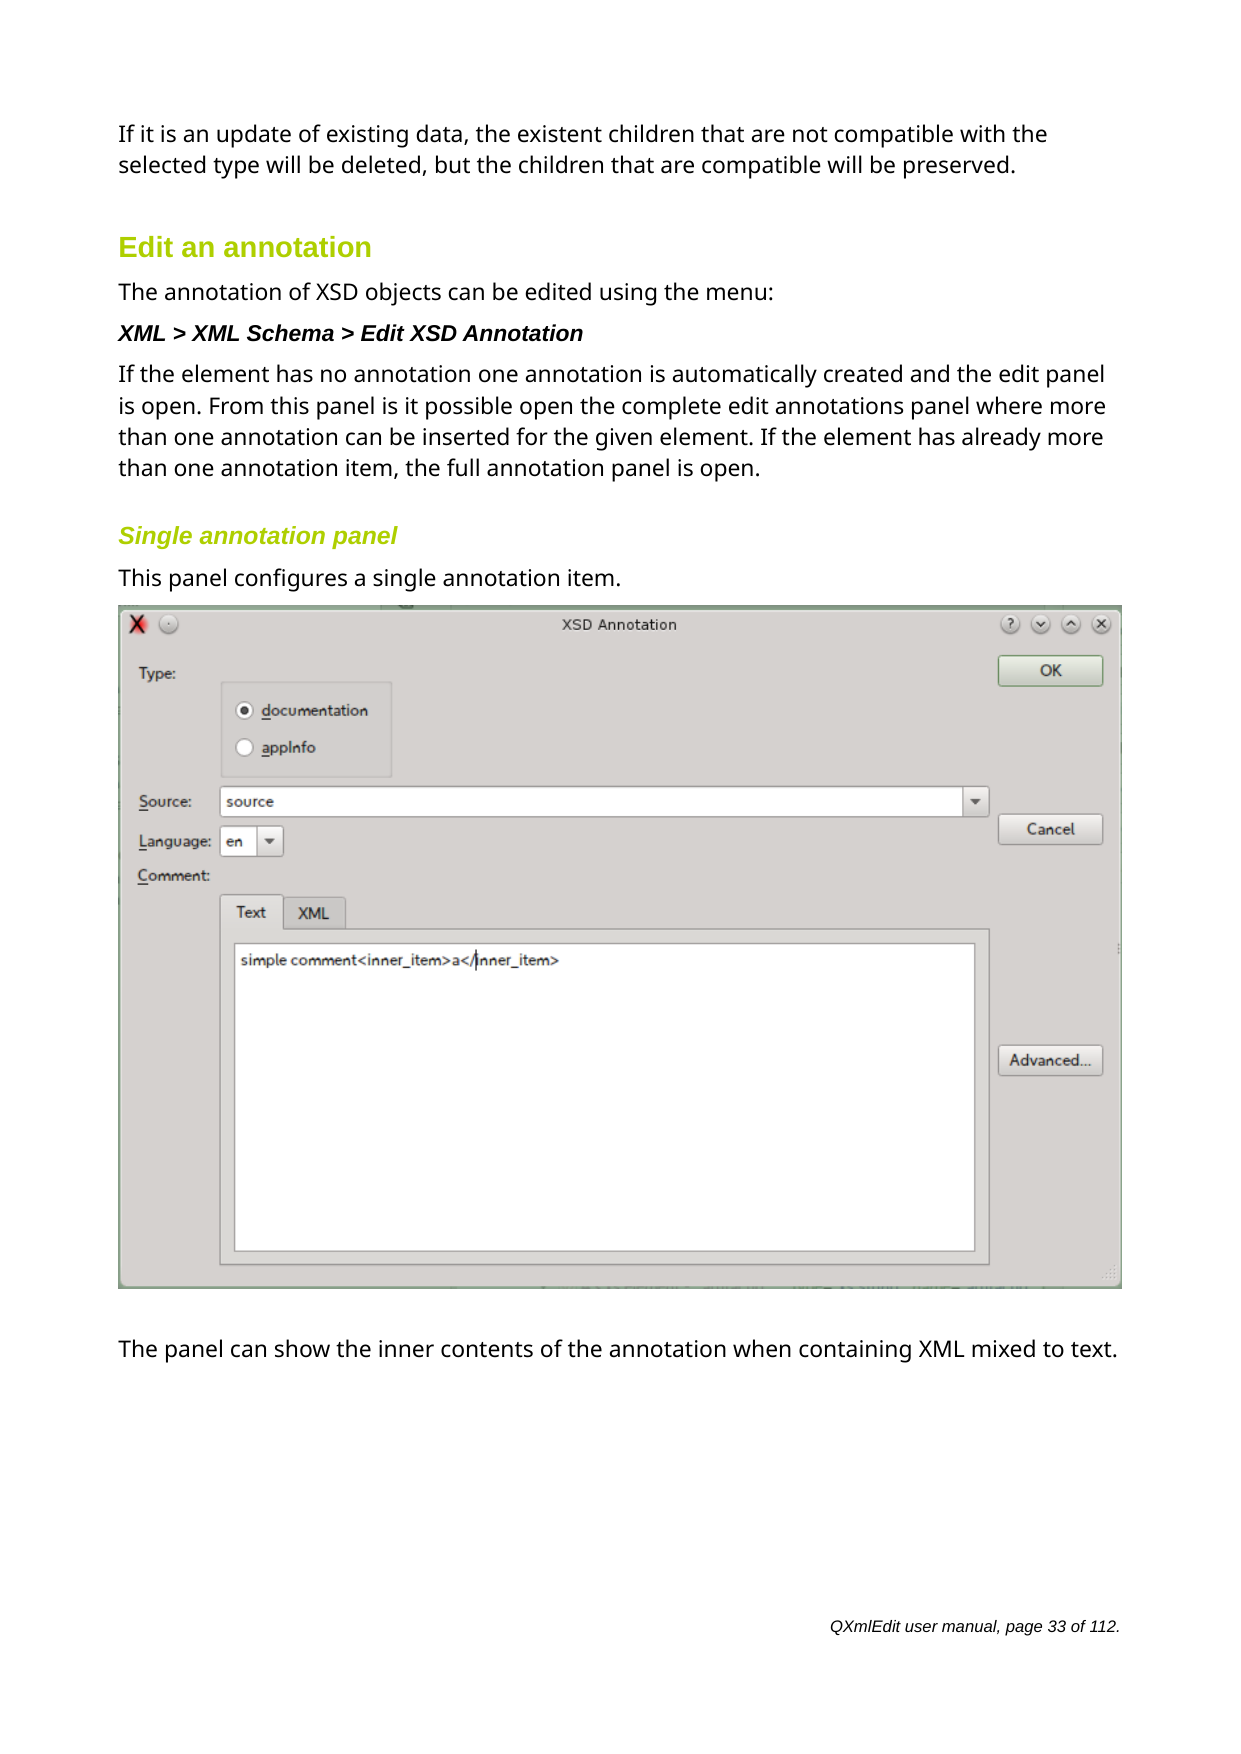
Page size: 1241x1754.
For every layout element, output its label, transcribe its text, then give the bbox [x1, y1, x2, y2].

text XML > XML Schema > Edit XSD Annotation [118, 319, 1122, 346]
picture [118, 605, 1122, 1289]
subtitle Edit an annotation [118, 230, 1122, 263]
text If it is an update of existing data, the existent children that are not compatible with the selected type will be deleted, but the children that are compatible will be preserved. [118, 118, 1122, 181]
text The annotation of XSD objects can be edited using the menu: [118, 276, 1122, 307]
text This panel configures a single annotation item. [118, 562, 1122, 593]
text If the element has no annotation one annotation is automatically created and the edit panel is open. From this panel is it possible open the complete edit annotations panel where more than one annotation can be inserted for the given element. If the element has already more than one annotation item, the full annotation panel is open. [118, 358, 1122, 483]
text The panel can show the inner contents of the annotation when containing XML mixed to text. [118, 1333, 1122, 1364]
subtitle Single annotation panel [118, 521, 1122, 549]
